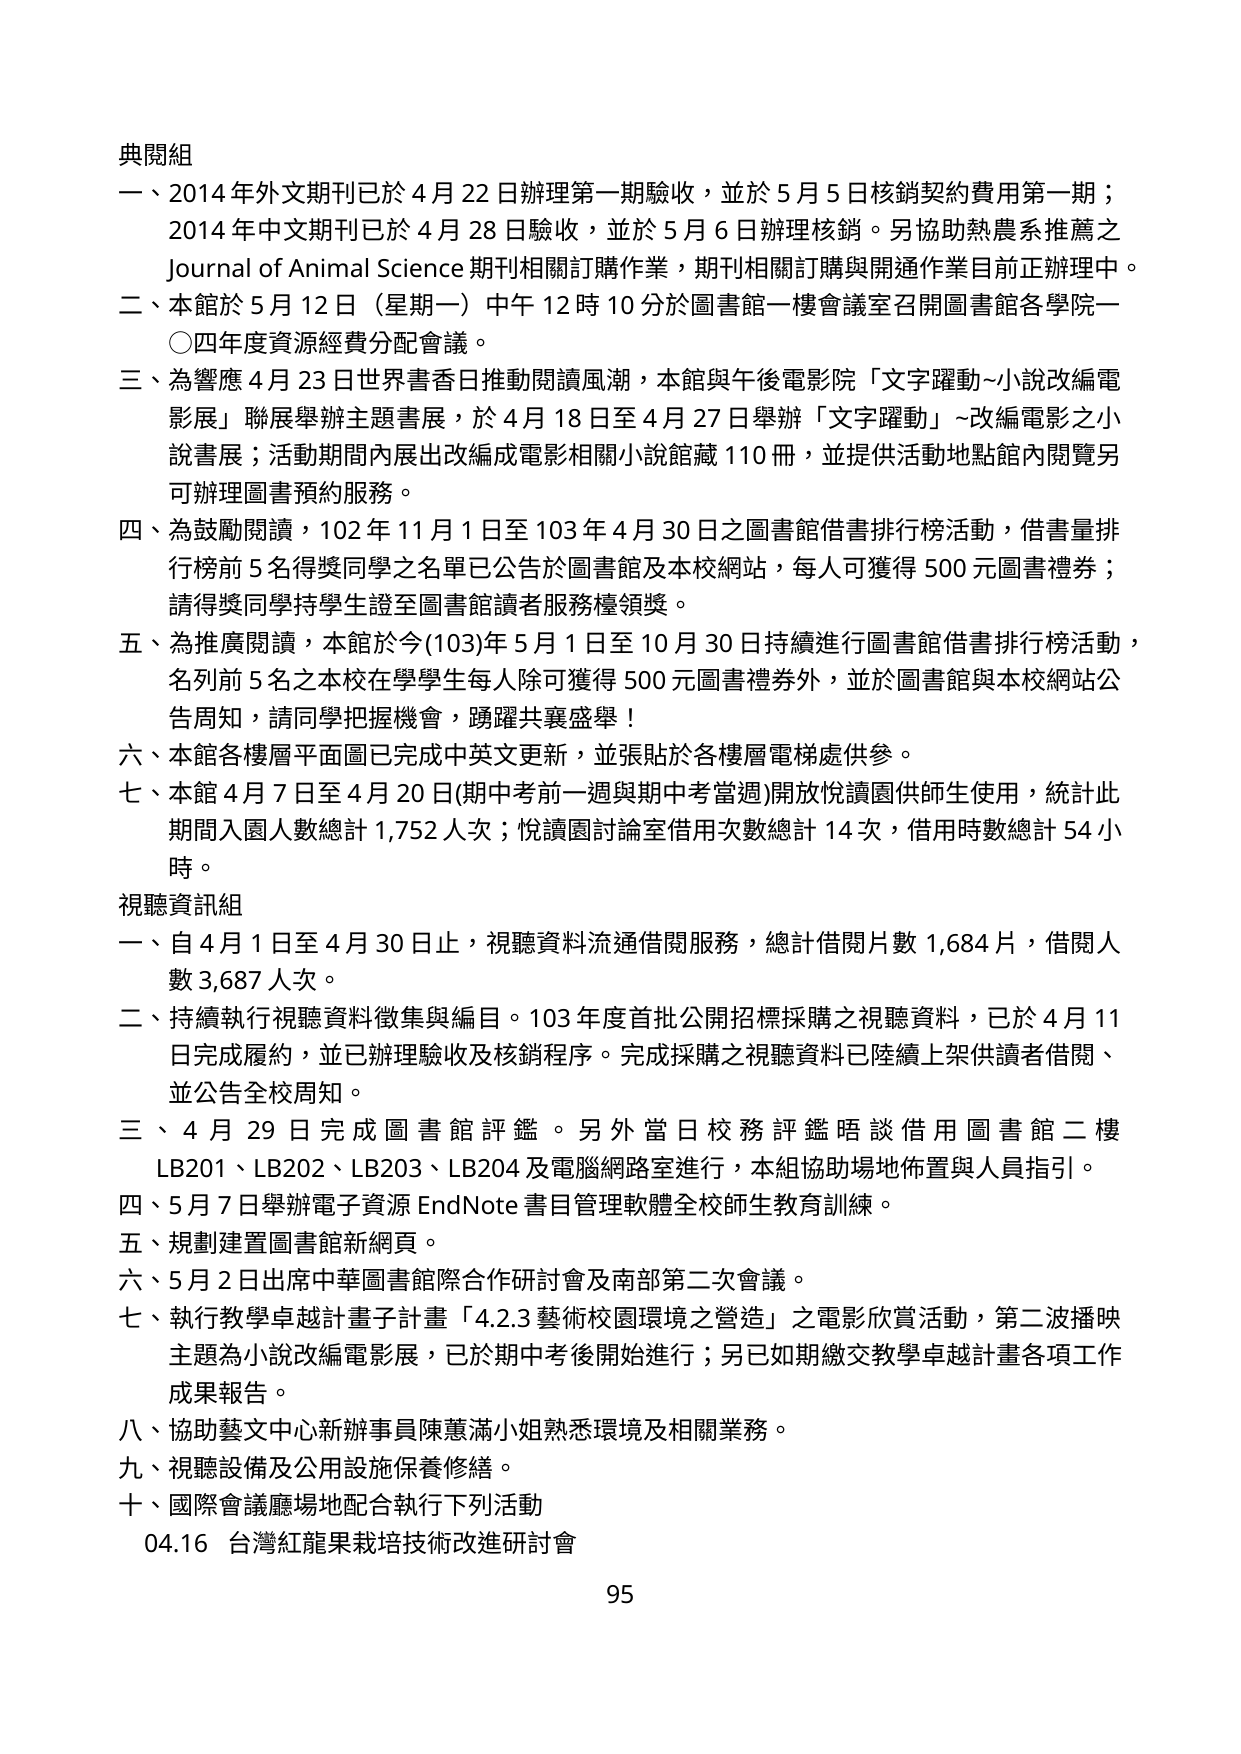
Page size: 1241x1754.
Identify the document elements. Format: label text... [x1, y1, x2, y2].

text 三、為響應4月23日世界書香日推動閱讀風潮，本館與午後電影院「文字躍動~小說改編電影展」聯展舉辦主題書展，於4月18日至4月27日舉辦「文字躍動」~改編電影之小說書展；活動期間內展出改編成電影相關小說館藏110冊，並提供活動地點館內閱覽另可辦理圖書預約服務。 [118, 360, 1122, 510]
text 十、國際會議廳場地配合執行下列活動 [118, 1485, 1122, 1522]
text 八、協助藝文中心新辦事員陳蕙滿小姐熟悉環境及相關業務。 [118, 1410, 1122, 1447]
text 視聽資訊組 [118, 885, 1122, 922]
text 四、5月7日舉辦電子資源EndNote書目管理軟體全校師生教育訓練。 [118, 1185, 1122, 1222]
text 六、5月2日出席中華圖書館際合作研討會及南部第二次會議。 [118, 1260, 1122, 1297]
text 七、執行教學卓越計畫子計畫「4.2.3藝術校園環境之營造」之電影欣賞活動，第二波播映主題為小說改編電影展，已於期中考後開始進行；另已如期繳交教學卓越計畫各項工作成果報告。 [118, 1297, 1122, 1410]
text 九、視聽設備及公用設施保養修繕。 [118, 1447, 1122, 1485]
text 二、本館於5月12日（星期一）中午12時10分於圖書館一樓會議室召開圖書館各學院一○四年度資源經費分配會議。 [118, 285, 1122, 360]
text 四、為鼓勵閱讀，102年11月1日至103年4月30日之圖書館借書排行榜活動，借書量排行榜前5名得獎同學之名單已公告於圖書館及本校網站，每人可獲得500元圖書禮券；請得獎同學持學生證至圖書館讀者服務檯領獎。 [118, 510, 1122, 622]
text 七、本館4月7日至4月20日(期中考前一週與期中考當週)開放悅讀園供師生使用，統計此期間入園人數總計1,752人次；悅讀園討論室借用次數總計14次，借用時數總計54小時。 [118, 772, 1122, 885]
text 六、本館各樓層平面圖已完成中英文更新，並張貼於各樓層電梯處供參。 [118, 735, 1122, 772]
text 一、自4月1日至4月30日止，視聽資料流通借閱服務，總計借閱片數1,684片，借閱人數3,687人次。 [118, 922, 1122, 997]
text 五、規劃建置圖書館新網頁。 [118, 1222, 1122, 1260]
text 典閱組 [118, 135, 1122, 172]
text 04.16 台灣紅龍果栽培技術改進研討會 [118, 1522, 1122, 1560]
text 一、2014年外文期刊已於4月22日辦理第一期驗收，並於5月5日核銷契約費用第一期；2014年中文期刊已於4月28日驗收，並於5月6日辦理核銷。另協助熱農系推薦之Journal of Animal Science期刊相關訂購作業，期刊相關訂購與開通作業目前正辦理中。 [118, 172, 1122, 285]
text 三、4月29日完成圖書館評鑑。另外當日校務評鑑晤談借用圖書館二樓LB201、LB202、LB203、LB204及電腦網路室進行，本組協助場地佈置與人員指引。 [118, 1110, 1122, 1185]
text 五、為推廣閱讀，本館於今(103)年5月1日至10月30日持續進行圖書館借書排行榜活動，名列前5名之本校在學學生每人除可獲得500元圖書禮券外，並於圖書館與本校網站公告周知，請同學把握機會，踴躍共襄盛舉！ [118, 622, 1122, 735]
text 二、持續執行視聽資料徵集與編目。103年度首批公開招標採購之視聽資料，已於4月11日完成履約，並已辦理驗收及核銷程序。完成採購之視聽資料已陸續上架供讀者借閱、並公告全校周知。 [118, 997, 1122, 1110]
